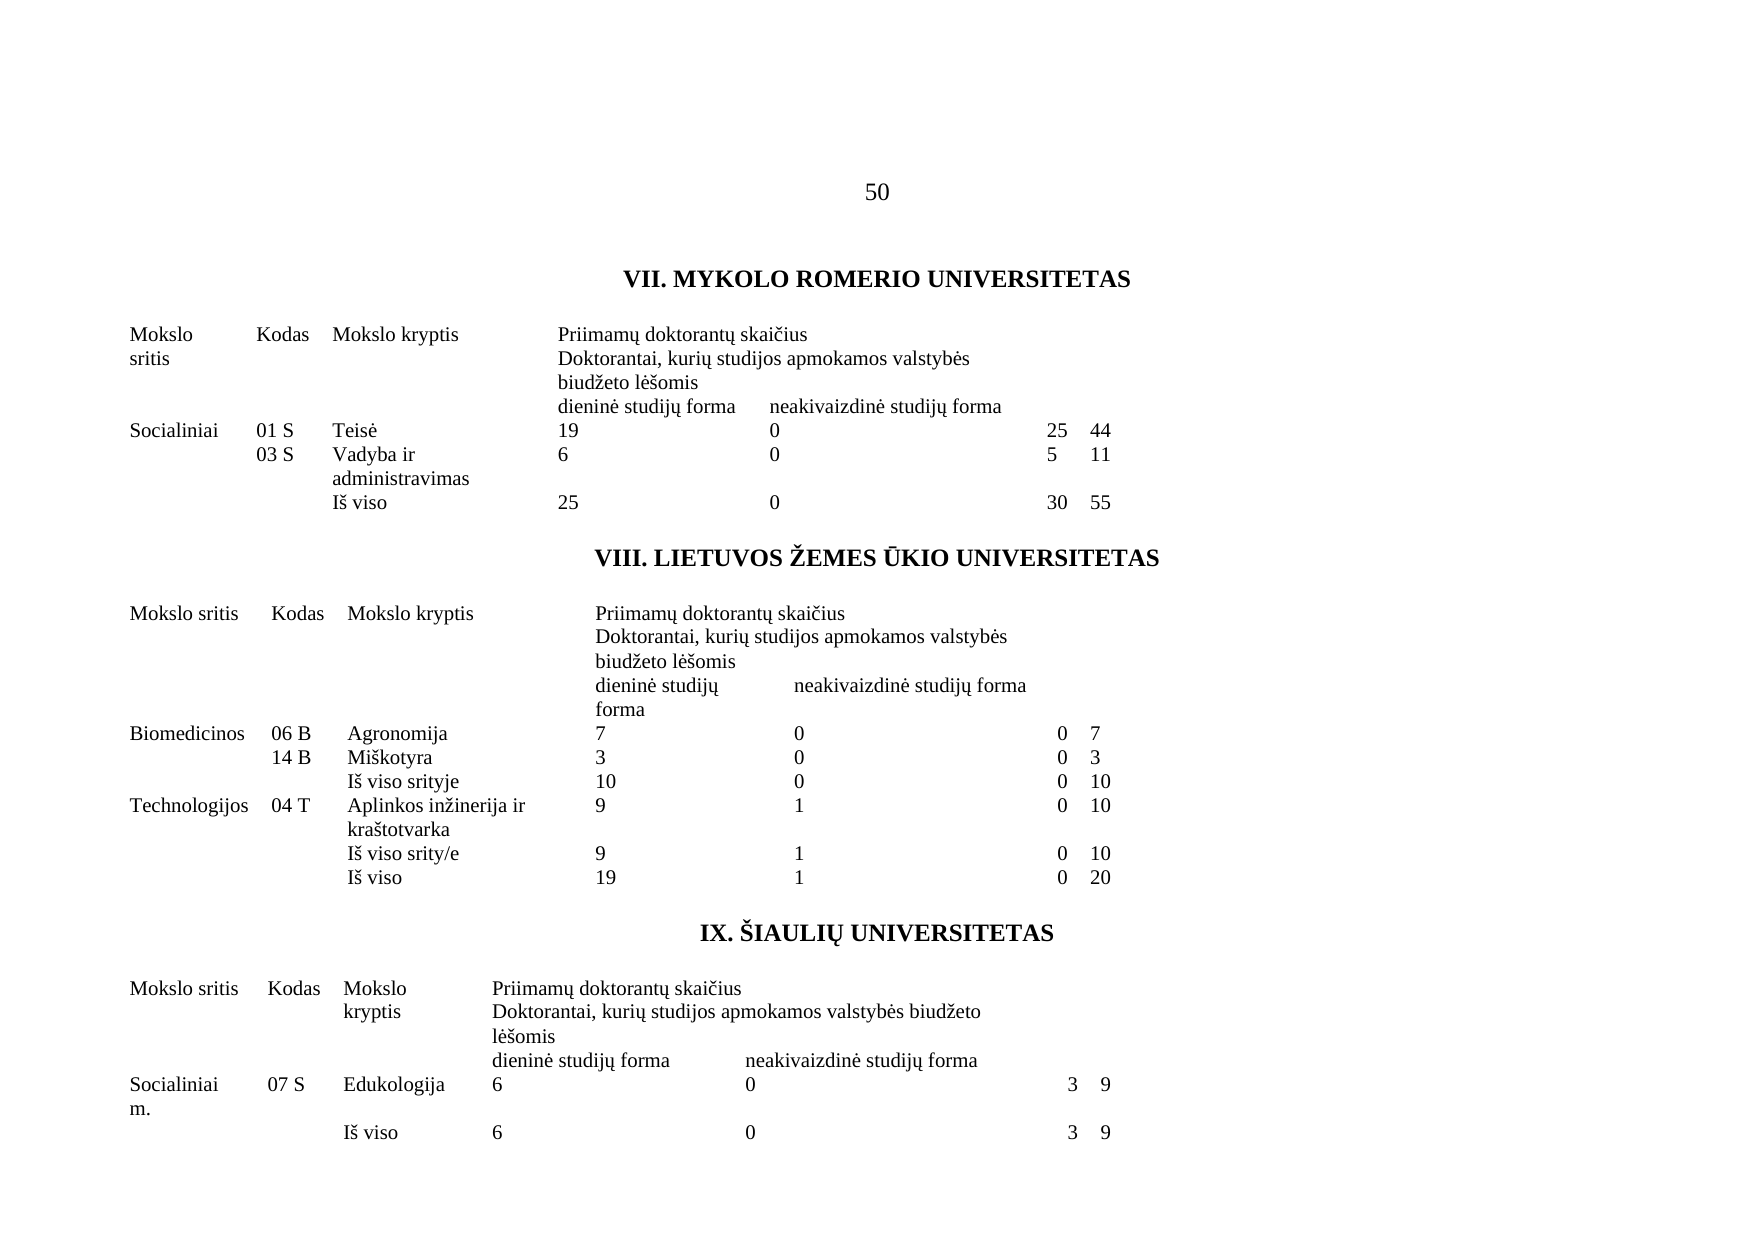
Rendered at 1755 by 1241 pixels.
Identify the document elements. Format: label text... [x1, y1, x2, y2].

table_cell [1056, 1000, 1089, 1048]
table_cell [256, 1120, 332, 1144]
table_cell 30 [1035, 490, 1079, 514]
table_cell 0 [734, 1120, 1056, 1144]
table_cell Socialiniai [118, 418, 245, 442]
table_cell 7 [1079, 721, 1122, 745]
table_cell Doktorantai, kurių studijos apmokamos valstybės biudžeto lėšomis [546, 346, 1035, 394]
table_cell Vadyba ir administravimas [321, 442, 546, 490]
table_cell 10 [1079, 841, 1122, 865]
table_cell 0 [1046, 769, 1079, 793]
table_cell 0 [783, 721, 1046, 745]
table_cell 0 [734, 1072, 1056, 1120]
table_cell dieninė studijų forma [584, 673, 783, 721]
table_cell [118, 490, 245, 514]
table_cell 9 [584, 841, 783, 865]
table_header Kodas [256, 975, 332, 1072]
table_cell Iš viso [321, 490, 546, 514]
table_cell [1035, 394, 1079, 418]
table_cell [1089, 1048, 1122, 1072]
table_cell 19 [546, 418, 758, 442]
table_header Mokslo sritis [118, 975, 256, 1072]
table_cell [260, 769, 336, 793]
table_cell Miškotyra [336, 745, 584, 769]
table_cell neakivaizdinė studijų forma [783, 673, 1046, 721]
table_cell dieninė studijų forma [481, 1048, 734, 1072]
table_header Priimamų doktorantų skaičius [481, 975, 1122, 999]
table_cell Technologijos [118, 793, 260, 841]
table_cell Iš viso srity/e [336, 841, 584, 865]
table_header Mokslo kryptis [332, 975, 481, 1072]
table_header Mokslo sritis [118, 322, 245, 418]
table_cell 25 [1035, 418, 1079, 442]
table_header Mokslo kryptis [336, 600, 584, 721]
table_cell neakivaizdinė studijų forma [734, 1048, 1056, 1072]
table_cell [118, 865, 260, 889]
table_cell 3 [1056, 1072, 1089, 1120]
table_cell [1079, 346, 1122, 394]
table_cell 07 S [256, 1072, 332, 1120]
table_cell 3 [1079, 745, 1122, 769]
table_cell 10 [1079, 793, 1122, 841]
table_cell 19 [584, 865, 783, 889]
table_cell 3 [1056, 1120, 1089, 1144]
table_cell [118, 769, 260, 793]
table_cell 0 [1046, 865, 1079, 889]
table_cell 0 [1046, 721, 1079, 745]
table_cell Iš viso [336, 865, 584, 889]
table_cell 9 [584, 793, 783, 841]
table_cell 0 [783, 769, 1046, 793]
table_cell [118, 841, 260, 865]
table_cell 0 [758, 490, 1035, 514]
table_header Priimamų doktorantų skaičius [546, 322, 1122, 346]
table_cell [1079, 394, 1122, 418]
table_cell 1 [783, 793, 1046, 841]
table_cell 7 [584, 721, 783, 745]
table_cell 25 [546, 490, 758, 514]
table_cell 1 [783, 865, 1046, 889]
table_cell 5 [1035, 442, 1079, 490]
table_cell 1 [783, 841, 1046, 865]
table_cell [1089, 1000, 1122, 1048]
table_cell 3 [584, 745, 783, 769]
table_cell Doktorantai, kurių studijos apmokamos valstybės biudžeto lėšomis [481, 1000, 1056, 1048]
table_cell dieninė studijų forma [546, 394, 758, 418]
table_cell [1079, 673, 1122, 721]
table_cell 06 B [260, 721, 336, 745]
table_cell Edukologija [332, 1072, 481, 1120]
table_cell 55 [1079, 490, 1122, 514]
table_cell neakivaizdinė studijų forma [758, 394, 1035, 418]
table_cell 0 [1046, 841, 1079, 865]
table_cell 6 [481, 1120, 734, 1144]
table_cell Doktorantai, kurių studijos apmokamos valstybės biudžeto lėšomis [584, 625, 1046, 673]
text VII. MYKOLO ROMERIO UNIVERSITETAS [118, 264, 1636, 293]
table_cell Iš viso srityje [336, 769, 584, 793]
table_cell Socialiniai m. [118, 1072, 256, 1120]
table_cell Teisė [321, 418, 546, 442]
table_cell 0 [1046, 793, 1079, 841]
table_cell [1046, 673, 1079, 721]
table_cell [260, 865, 336, 889]
table_cell 20 [1079, 865, 1122, 889]
text IX. ŠIAULIŲ UNIVERSITETAS [118, 918, 1636, 947]
table_cell Iš viso [332, 1120, 481, 1144]
table_header Kodas [245, 322, 321, 418]
table_header Mokslo kryptis [321, 322, 546, 418]
table_cell 0 [758, 442, 1035, 490]
table_cell 0 [783, 745, 1046, 769]
table_cell 14 B [260, 745, 336, 769]
table_header Mokslo sritis [118, 600, 260, 721]
table_cell Aplinkos inžinerija ir kraštotvarka [336, 793, 584, 841]
table_header Kodas [260, 600, 336, 721]
table_header Priimamų doktorantų skaičius [584, 600, 1122, 624]
table_cell 0 [1046, 745, 1079, 769]
table_cell 0 [758, 418, 1035, 442]
table_cell 44 [1079, 418, 1122, 442]
table_cell [245, 490, 321, 514]
table_cell 6 [481, 1072, 734, 1120]
table_cell 11 [1079, 442, 1122, 490]
table_cell [118, 1120, 256, 1144]
table_cell [1046, 625, 1079, 673]
table_cell 9 [1089, 1072, 1122, 1120]
text VIII. LIETUVOS ŽEMES ŪKIO UNIVERSITETAS [118, 543, 1636, 572]
table_cell 04 T [260, 793, 336, 841]
table_cell [118, 442, 245, 490]
table_cell [1035, 346, 1079, 394]
table_cell 03 S [245, 442, 321, 490]
table_cell [260, 841, 336, 865]
table_cell Biomedicinos [118, 721, 260, 745]
table_cell 10 [584, 769, 783, 793]
table_cell [118, 745, 260, 769]
table_cell 01 S [245, 418, 321, 442]
table_cell 6 [546, 442, 758, 490]
table_cell [1079, 625, 1122, 673]
table_cell Agronomija [336, 721, 584, 745]
table_cell 9 [1089, 1120, 1122, 1144]
table_cell [1056, 1048, 1089, 1072]
table_cell 10 [1079, 769, 1122, 793]
